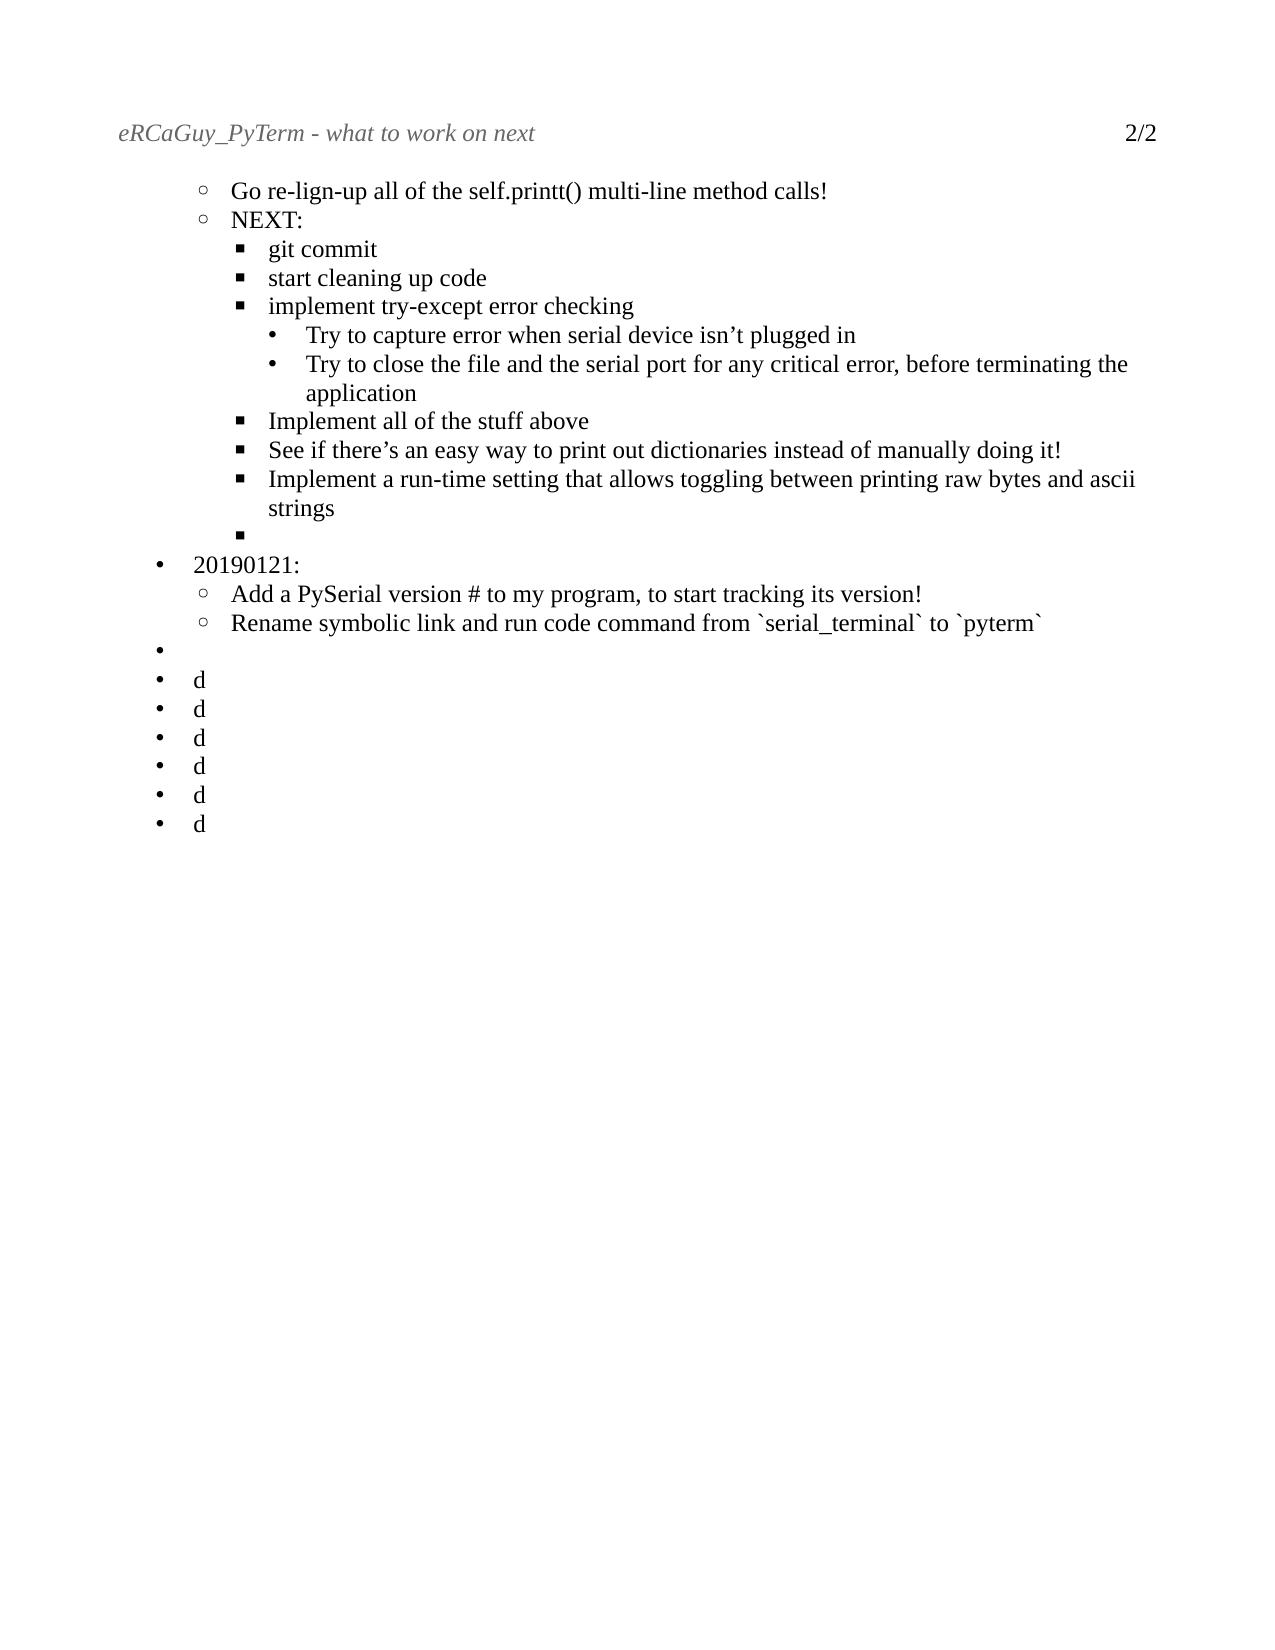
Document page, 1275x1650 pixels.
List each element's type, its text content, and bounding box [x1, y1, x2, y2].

list Implement all of the stuff above [231, 406, 1157, 435]
list d [156, 780, 1157, 809]
list Add a PySerial version # to my program, to start tracking its version! [193, 579, 1157, 608]
list d [156, 665, 1157, 694]
list Rename symbolic link and run code command from `serial_terminal` to `pyterm` [193, 608, 1157, 636]
list d [156, 694, 1157, 723]
list NEXT: [193, 205, 1157, 234]
list git commit [231, 234, 1157, 263]
list d [156, 751, 1157, 780]
list Try to capture error when serial device isn’t plugged in [268, 320, 1157, 349]
list 20190121: [156, 550, 1157, 579]
list Go re-lign-up all of the self.printt() multi-line method calls! [193, 176, 1157, 205]
list Try to close the file and the serial port for any critical error, before terminating the application [268, 349, 1157, 406]
list implement try-except error checking [231, 291, 1157, 320]
list d [156, 723, 1157, 751]
list See if there’s an easy way to print out dictionaries instead of manually doing it! [231, 435, 1157, 464]
list d [156, 809, 1157, 838]
list Implement a run-time setting that allows toggling between printing raw bytes and ascii strings [231, 464, 1157, 521]
list start cleaning up code [231, 263, 1157, 291]
